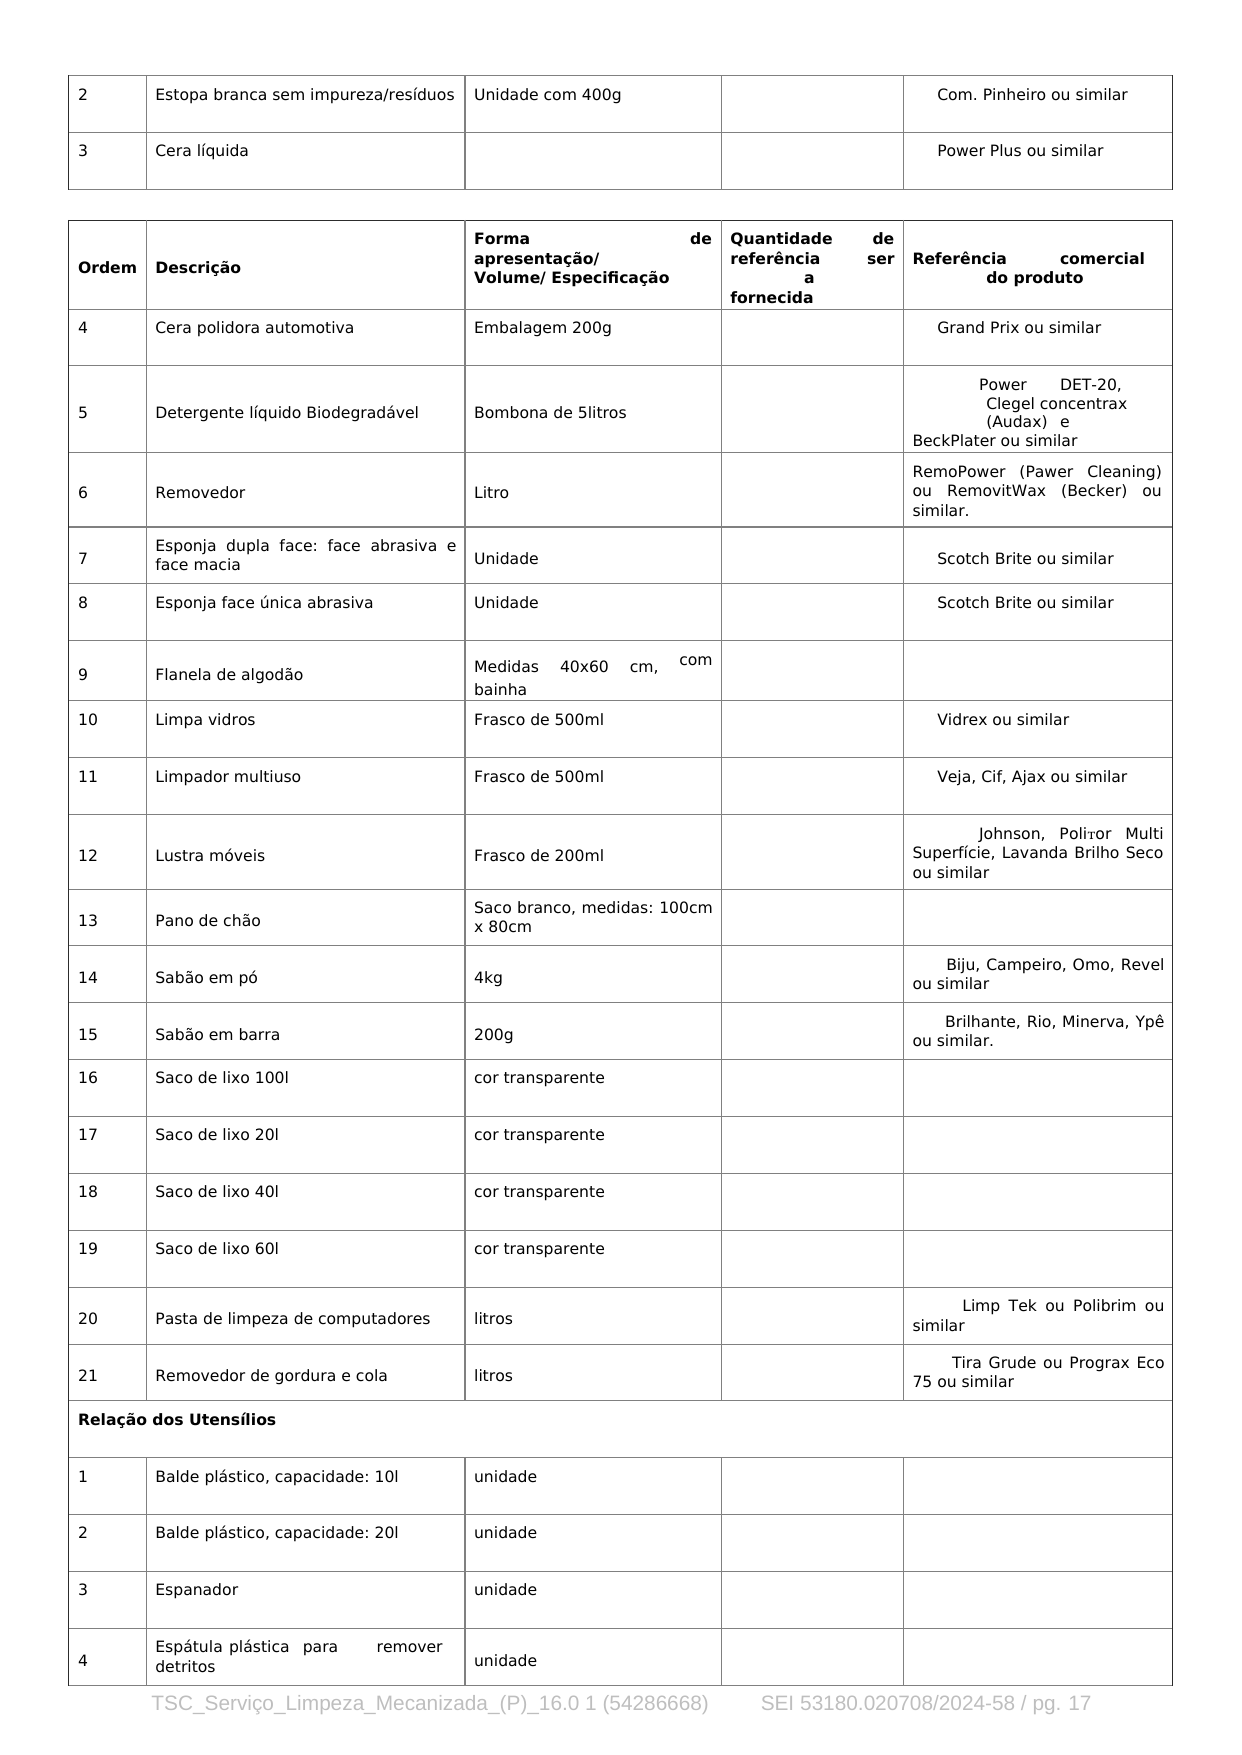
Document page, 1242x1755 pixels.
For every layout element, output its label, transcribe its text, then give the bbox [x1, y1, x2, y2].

table_cell Biju, Campeiro, Omo, Revel ou similar [904, 946, 1172, 1002]
table_cell 4 [69, 310, 146, 365]
table_cell [722, 1345, 867, 1400]
table_cell 7 [69, 528, 146, 583]
table_cell [904, 1174, 1172, 1230]
table_cell Scotch Brite ou similar [904, 528, 1172, 583]
table_cell Espátula plástica para remover detritos [147, 1629, 464, 1685]
table_cell unidade [466, 1515, 556, 1571]
table_cell [722, 1174, 867, 1230]
table_cell [904, 641, 1172, 700]
table_header Quantidade referência a fornecida [722, 221, 867, 308]
table_cell 3 [69, 133, 146, 189]
table_cell [904, 1572, 1172, 1628]
table_cell Esponja face única abrasiva [147, 584, 464, 640]
table_cell [690, 76, 721, 132]
table_cell [722, 528, 867, 583]
table_cell [867, 946, 903, 1002]
table_cell [904, 890, 1172, 945]
table_cell [466, 133, 690, 189]
table_cell [722, 758, 867, 814]
table_cell [630, 1060, 664, 1116]
table_cell Vidrex ou similar [904, 701, 1172, 757]
table_cell [722, 310, 867, 365]
table_cell [722, 1629, 867, 1685]
table_cell [556, 1458, 629, 1514]
table_cell [679, 310, 721, 365]
table_cell Flanela de algodão [147, 641, 464, 700]
table_cell [556, 1515, 629, 1571]
table_cell [630, 1629, 664, 1685]
table_cell Frasco de 200ml [466, 815, 679, 888]
table_header Referência comercial do produto [904, 221, 1172, 308]
table_cell [630, 1231, 664, 1287]
table_cell 19 [69, 1231, 146, 1287]
table_cell [664, 1003, 721, 1059]
table_cell [679, 366, 721, 452]
table_cell Esponja dupla face: face abrasiva e face macia [147, 528, 464, 583]
table_cell [867, 758, 903, 814]
table_cell [867, 1060, 903, 1116]
table_cell [664, 946, 721, 1002]
table_cell Saco de lixo 20l [147, 1117, 464, 1173]
table_header Ordem [69, 221, 146, 308]
table_cell 6 [69, 453, 146, 526]
table_cell [556, 1401, 629, 1457]
table_cell Cera líquida [147, 133, 464, 189]
table_cell [867, 1515, 903, 1571]
table_header de ser [867, 221, 903, 308]
table_cell Unidade [466, 528, 679, 583]
table_cell [722, 366, 867, 452]
table_cell [630, 1288, 664, 1343]
table_cell Estopa branca sem impureza/resíduos [147, 76, 464, 132]
table_cell [867, 1003, 903, 1059]
table_cell 2 [69, 76, 146, 132]
table_cell [722, 1515, 867, 1571]
table_cell [722, 1231, 867, 1287]
table_cell [722, 1060, 867, 1116]
table_cell [867, 701, 903, 757]
table_cell [664, 1060, 721, 1116]
table_cell Saco de lixo 60l [147, 1231, 464, 1287]
table_cell [867, 453, 903, 526]
table_cell [867, 890, 903, 945]
table_cell [664, 1345, 721, 1400]
table_cell 13 [69, 890, 146, 945]
table_cell Veja, Cif, Ajax ou similar [904, 758, 1172, 814]
table_cell 15 [69, 1003, 146, 1059]
table_cell [867, 1174, 903, 1230]
table_cell Bombona de 5litros [466, 366, 679, 452]
table_cell Limpador multiuso [147, 758, 464, 814]
table_cell [630, 1401, 664, 1457]
table_cell [722, 133, 867, 189]
table_cell [630, 1345, 664, 1400]
table_cell [630, 1174, 664, 1230]
table_cell Limp Tek ou Polibrim ou similar [904, 1288, 1172, 1343]
table_cell [679, 701, 721, 757]
table_header de [679, 221, 721, 308]
table_cell 200g [466, 1003, 629, 1059]
table_cell [904, 1117, 1172, 1173]
table_cell Frasco de 500ml [466, 701, 679, 757]
table_cell Embalagem 200g [466, 310, 679, 365]
table_cell 16 [69, 1060, 146, 1116]
table_cell 20 [69, 1288, 146, 1343]
table_cell Unidade [466, 584, 679, 640]
table_cell [664, 1629, 721, 1685]
table_cell Saco de lixo 40l [147, 1174, 464, 1230]
table_cell 10 [69, 701, 146, 757]
table_cell [630, 1117, 664, 1173]
table_cell Tira Grude ou Prograx Eco 75 ou similar [904, 1345, 1172, 1400]
table_cell Detergente líquido Biodegradável [147, 366, 464, 452]
table_cell [867, 815, 903, 888]
table_cell [630, 1003, 664, 1059]
table_cell 5 [69, 366, 146, 452]
table_cell [722, 584, 867, 640]
table_cell [722, 701, 867, 757]
table_cell [867, 1288, 903, 1343]
table_cell Removedor [147, 453, 464, 526]
table_cell [867, 1231, 903, 1287]
table_cell Com. Pinheiro ou similar [904, 76, 1142, 132]
table_cell [664, 1458, 721, 1514]
table_cell 8 [69, 584, 146, 640]
table_cell [556, 1572, 629, 1628]
table_cell 14 [69, 946, 146, 1002]
table_cell cor transparente [466, 1174, 629, 1230]
table_cell Sabão em barra [147, 1003, 464, 1059]
table_cell [867, 310, 903, 365]
table_cell Johnson, Polior Multi Superfície, Lavanda Brilho Seco ou similar [904, 815, 1172, 888]
table_cell cor transparente [466, 1231, 629, 1287]
table_cell [867, 1458, 903, 1514]
table_cell [722, 1458, 867, 1514]
table_cell Power Plus ou similar [904, 133, 1142, 189]
table_cell Espanador [147, 1572, 464, 1628]
table_cell [679, 528, 721, 583]
table_cell cor transparente [466, 1060, 629, 1116]
table_cell [664, 1572, 721, 1628]
table_cell [556, 1345, 629, 1400]
table_cell [664, 1515, 721, 1571]
table_cell [867, 76, 903, 132]
table_cell com [679, 641, 721, 700]
table_cell [904, 1515, 1172, 1571]
table_cell 4 [69, 1629, 146, 1685]
table_cell [1142, 76, 1172, 132]
table_cell [867, 528, 903, 583]
table_cell litros [466, 1288, 556, 1343]
table_cell [867, 366, 903, 452]
table_cell [722, 890, 867, 945]
table_cell [630, 1572, 664, 1628]
table_cell 12 [69, 815, 146, 888]
table_cell Brilhante, Rio, Minerva, Ypê ou similar. [904, 1003, 1172, 1059]
table_cell [664, 1231, 721, 1287]
table_cell Saco de lixo 100l [147, 1060, 464, 1116]
table_cell [679, 758, 721, 814]
table_cell Cera polidora automotiva [147, 310, 464, 365]
table_cell [722, 76, 867, 132]
table_cell Unidade com 400g [466, 76, 690, 132]
table_header Descrição [147, 221, 464, 308]
table_cell [867, 641, 903, 700]
table_cell Pasta de limpeza de computadores [147, 1288, 464, 1343]
table_cell [722, 1288, 867, 1343]
table_cell [904, 1231, 1172, 1287]
table_cell [722, 1572, 867, 1628]
table_cell unidade [466, 1572, 556, 1628]
table_cell Sabão em pó [147, 946, 464, 1002]
table_cell Pano de chão [147, 890, 464, 945]
table_cell Grand Prix ou similar [904, 310, 1172, 365]
table_header Forma apresentação/Volume/ Especificação [466, 221, 679, 308]
table_cell [722, 815, 867, 888]
table_cell Removedor de gordura e cola [147, 1345, 464, 1400]
table_cell unidade [466, 1458, 556, 1514]
table_cell [867, 1401, 1172, 1457]
table_cell [867, 1117, 903, 1173]
table_cell 21 [69, 1345, 146, 1400]
table_cell [722, 1003, 867, 1059]
table_cell RemoPower (Pawer Cleaning) ou RemovitWax (Becker) ou similar. [904, 453, 1172, 526]
table_cell Relação dos Utensílios [69, 1401, 556, 1457]
table_cell [904, 1458, 1172, 1514]
table_cell [867, 133, 903, 189]
table_cell [664, 1174, 721, 1230]
table_cell 1 [69, 1458, 146, 1514]
table_cell cor transparente [466, 1117, 629, 1173]
table_cell Saco branco, medidas: 100cm x 80cm [466, 890, 721, 945]
table_cell [679, 584, 721, 640]
table_cell [630, 1515, 664, 1571]
table_cell [679, 815, 721, 888]
table_cell Balde plástico, capacidade: 20l [147, 1515, 464, 1571]
table_cell Litro [466, 453, 679, 526]
table_cell [904, 1629, 1172, 1685]
table_cell Limpa vidros [147, 701, 464, 757]
table_cell Frasco de 500ml [466, 758, 679, 814]
table_cell [867, 1345, 903, 1400]
table_cell [722, 946, 867, 1002]
table_cell 11 [69, 758, 146, 814]
table_cell [722, 453, 867, 526]
table_cell [867, 1629, 903, 1685]
table_cell [722, 641, 867, 700]
table_cell [1142, 133, 1172, 189]
table_cell [679, 453, 721, 526]
table_cell 4kg [466, 946, 629, 1002]
table_cell [722, 1117, 867, 1173]
table_cell Lustra móveis [147, 815, 464, 888]
table_cell 9 [69, 641, 146, 700]
table_cell [556, 1288, 629, 1343]
table_cell Balde plástico, capacidade: 10l [147, 1458, 464, 1514]
table_cell litros [466, 1345, 556, 1400]
table_cell [630, 1458, 664, 1514]
table_cell [664, 1117, 721, 1173]
table_cell [556, 1629, 629, 1685]
table_cell 17 [69, 1117, 146, 1173]
table_cell Scotch Brite ou similar [904, 584, 1172, 640]
table_cell unidade [466, 1629, 556, 1685]
table_cell [904, 1060, 1172, 1116]
table_cell 2 [69, 1515, 146, 1571]
table_cell [867, 584, 903, 640]
table_cell Medidas 40x60 cm, bainha [466, 641, 679, 700]
table_cell [867, 1572, 903, 1628]
table_cell [664, 1401, 867, 1457]
table_cell [664, 1288, 721, 1343]
table_cell 18 [69, 1174, 146, 1230]
table_cell [630, 946, 664, 1002]
table_cell 3 [69, 1572, 146, 1628]
table_cell [690, 133, 721, 189]
table_cell Power DET-20, Clegel concentrax (Audax) e BeckPlater ou similar [904, 366, 1172, 452]
